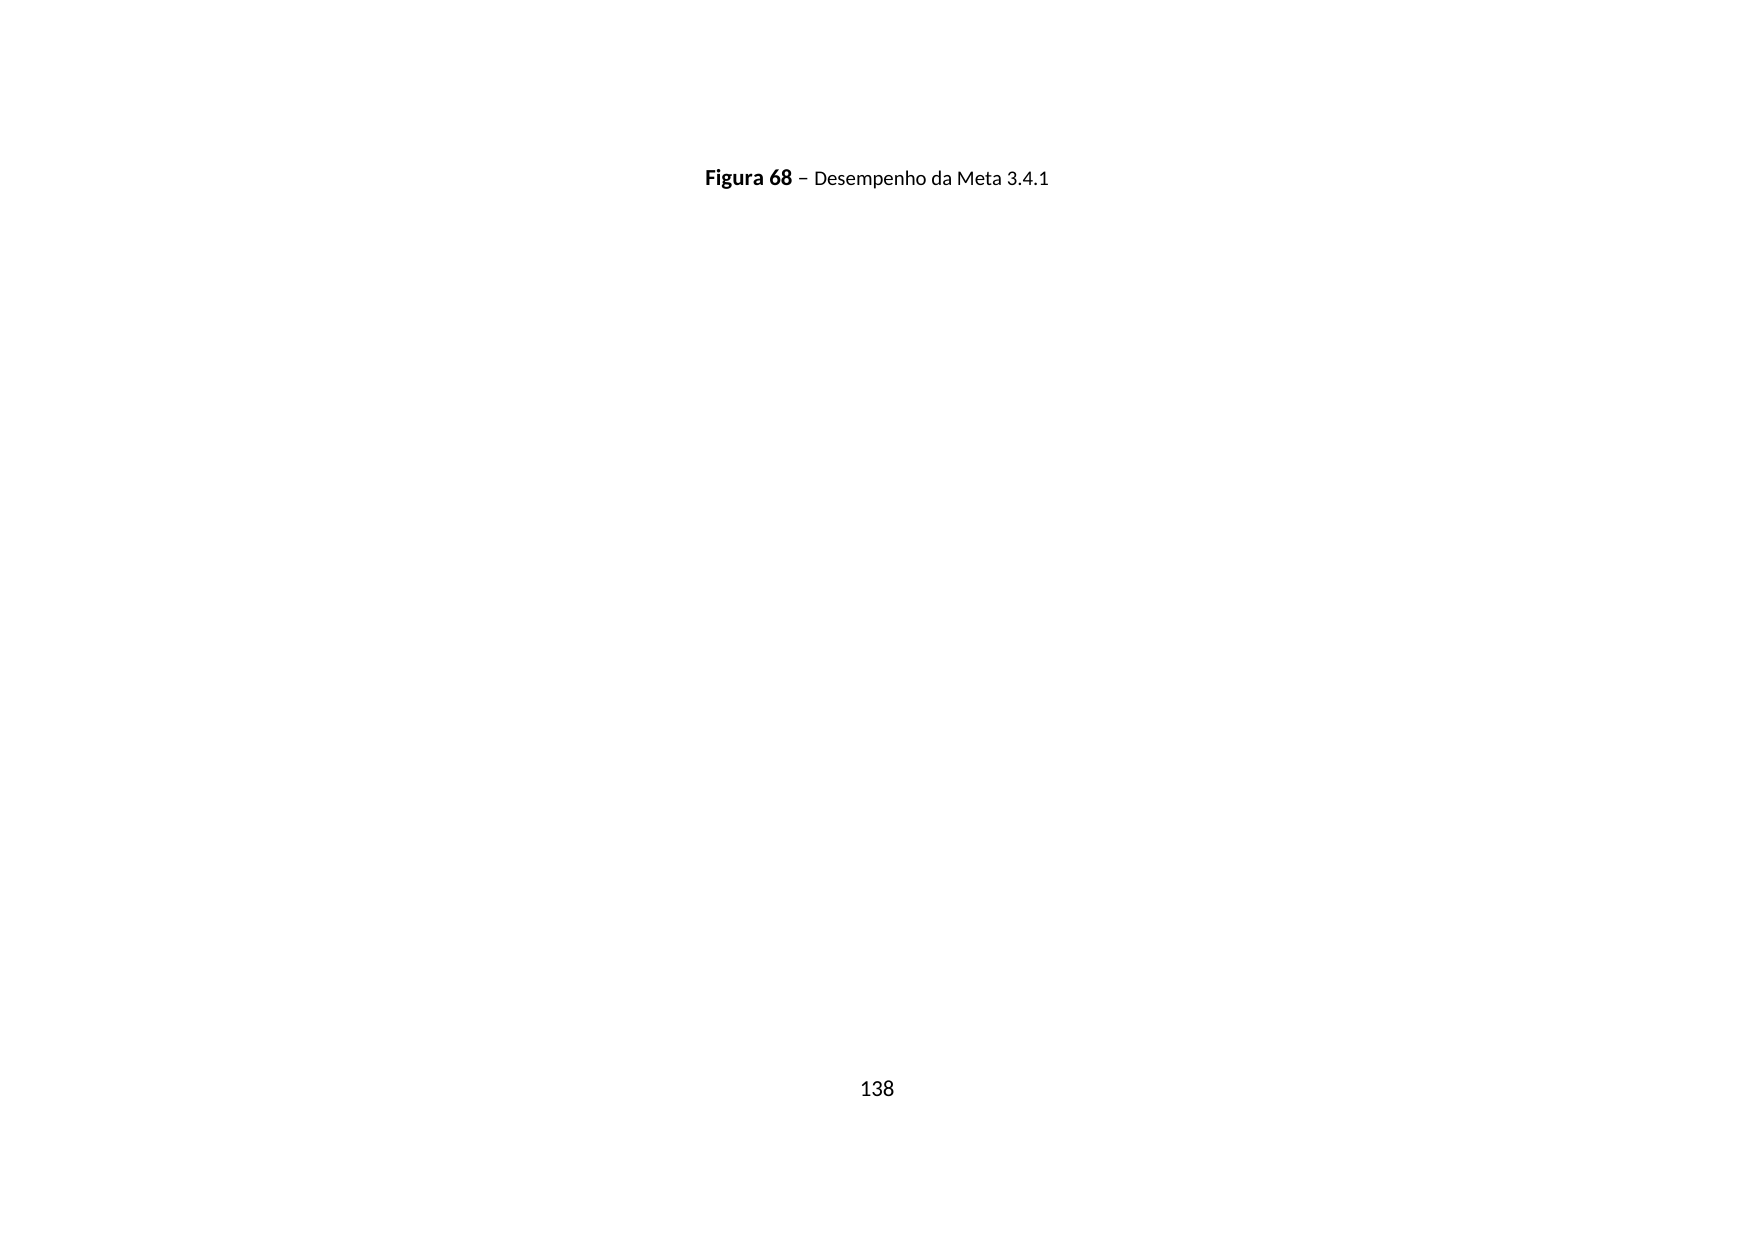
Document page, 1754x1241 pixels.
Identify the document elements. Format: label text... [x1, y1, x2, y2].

text Figura 68 – Desempenho da Meta 3.4.1 [150, 163, 1604, 191]
